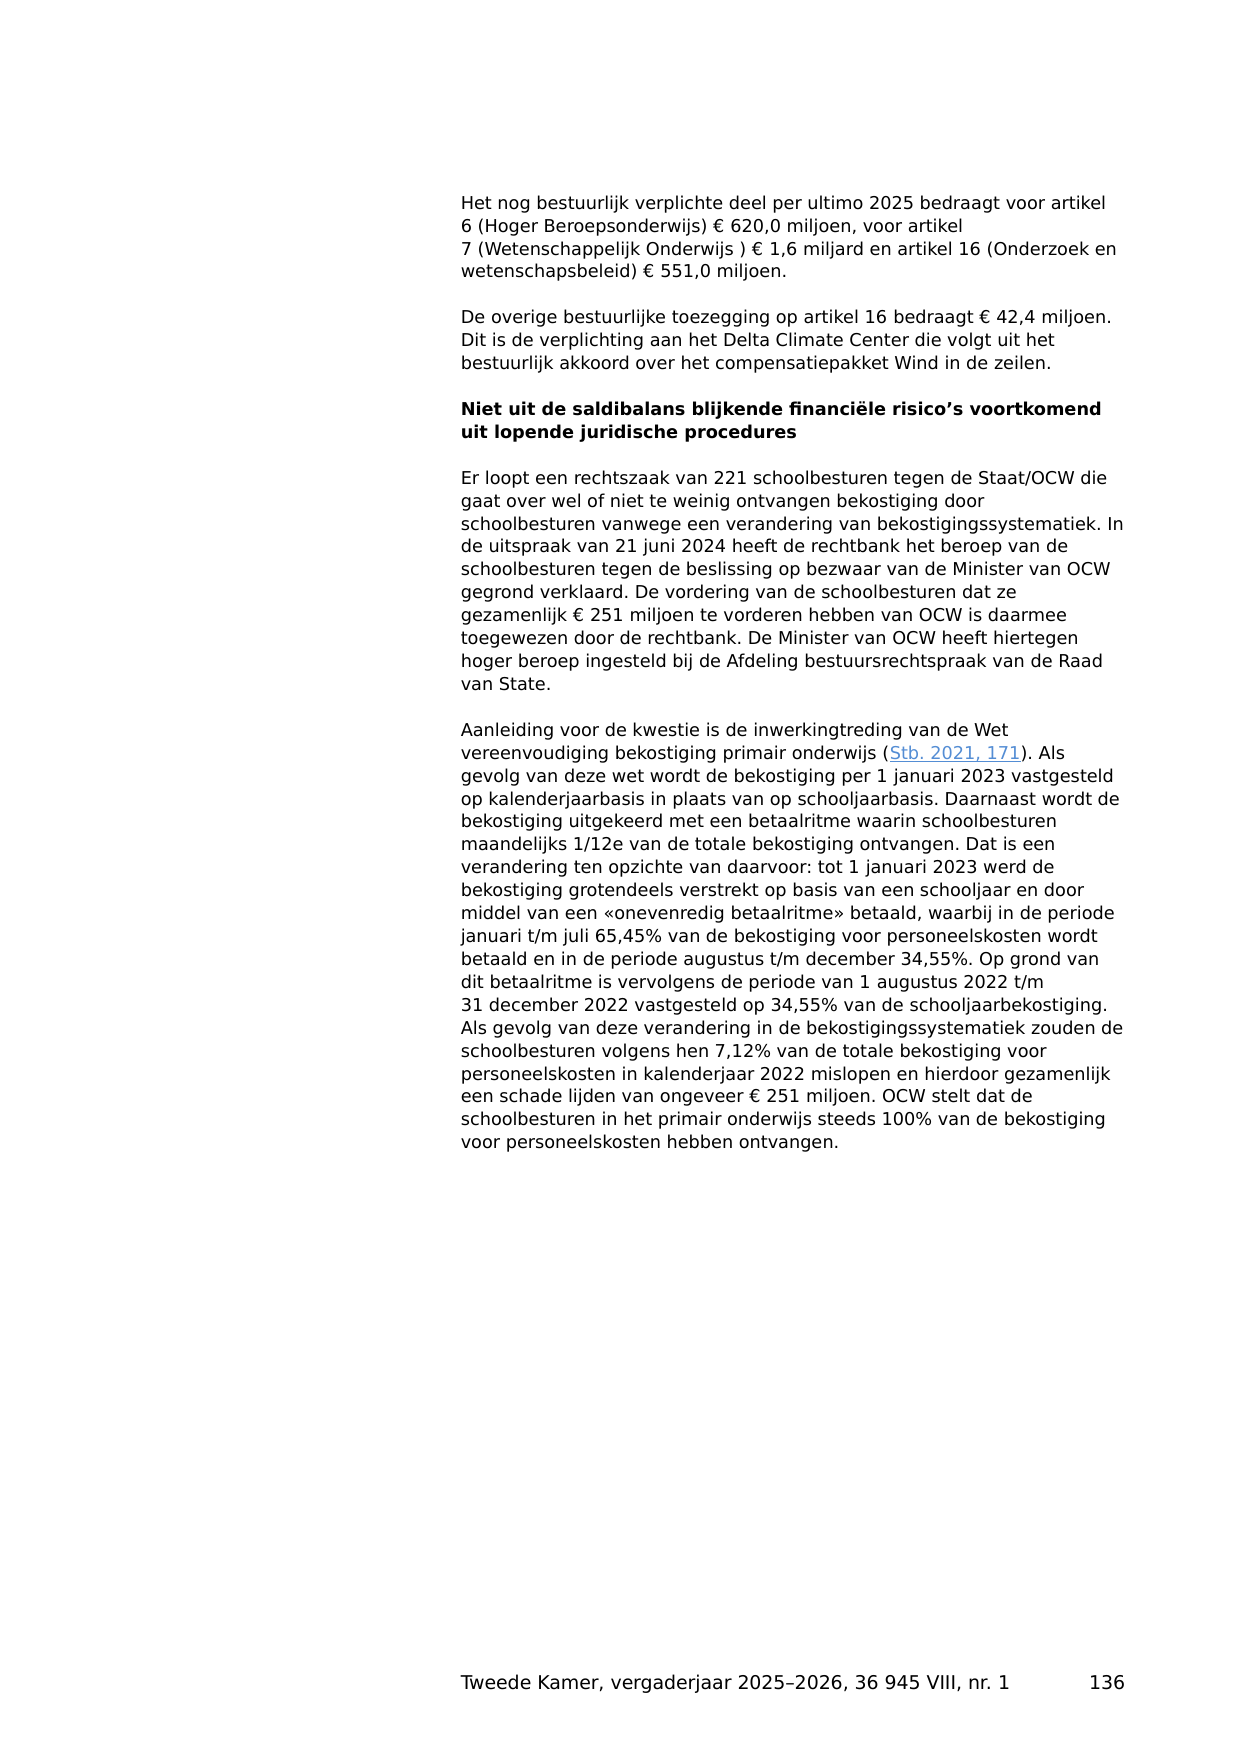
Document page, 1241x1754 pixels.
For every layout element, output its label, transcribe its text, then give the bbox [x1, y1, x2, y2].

text Aanleiding voor de kwestie is de inwerkingtreding van de Wet vereenvoudiging bekostiging primair onderwijs (Stb. 2021, 171). Als gevolg van deze wet wordt de bekostiging per 1 januari 2023 vastgesteld op kalenderjaarbasis in plaats van op schooljaarbasis. Daarnaast wordt de bekostiging uitgekeerd met een betaalritme waarin schoolbesturen maandelijks 1/12e van de totale bekostiging ontvangen. Dat is een verandering ten opzichte van daarvoor: tot 1 januari 2023 werd de bekostiging grotendeels verstrekt op basis van een schooljaar en door middel van een «onevenredig betaalritme» betaald, waarbij in de periode januari t/m juli 65,45% van de bekostiging voor personeelskosten wordt betaald en in de periode augustus t/m december 34,55%. Op grond van dit betaalritme is vervolgens de periode van 1 augustus 2022 t/m 31 december 2022 vastgesteld op 34,55% van de schooljaarbekostiging. Als gevolg van deze verandering in de bekostigingssystematiek zouden de schoolbesturen volgens hen 7,12% van de totale bekostiging voor personeelskosten in kalenderjaar 2022 mislopen en hierdoor gezamenlijk een schade lijden van ongeveer € 251 miljoen. OCW stelt dat de schoolbesturen in het primair onderwijs steeds 100% van de bekostiging voor personeelskosten hebben ontvangen. [461, 718, 1125, 1153]
text Het nog bestuurlijk verplichte deel per ultimo 2025 bedraagt voor artikel 6 (Hoger Beroepsonderwijs) € 620,0 miljoen, voor artikel 7 (Wetenschappelijk Onderwijs ) € 1,6 miljard en artikel 16 (Onderzoek en wetenschapsbeleid) € 551,0 miljoen. [461, 191, 1125, 282]
text De overige bestuurlijke toezegging op artikel 16 bedraagt € 42,4 miljoen. Dit is de verplichting aan het Delta Climate Center die volgt uit het bestuurlijk akkoord over het compensatiepakket Wind in de zeilen. [461, 305, 1125, 374]
text Er loopt een rechtszaak van 221 schoolbesturen tegen de Staat/OCW die gaat over wel of niet te weinig ontvangen bekostiging door schoolbesturen vanwege een verandering van bekostigingssystematiek. In de uitspraak van 21 juni 2024 heeft de rechtbank het beroep van de schoolbesturen tegen de beslissing op bezwaar van de Minister van OCW gegrond verklaard. De vordering van de schoolbesturen dat ze gezamenlijk € 251 miljoen te vorderen hebben van OCW is daarmee toegewezen door de rechtbank. De Minister van OCW heeft hiertegen hoger beroep ingesteld bij de Afdeling bestuursrechtspraak van de Raad van State. [461, 466, 1125, 695]
text Niet uit de saldibalans blijkende financiële risico’s voortkomend uit lopende juridische procedures [461, 397, 1125, 443]
